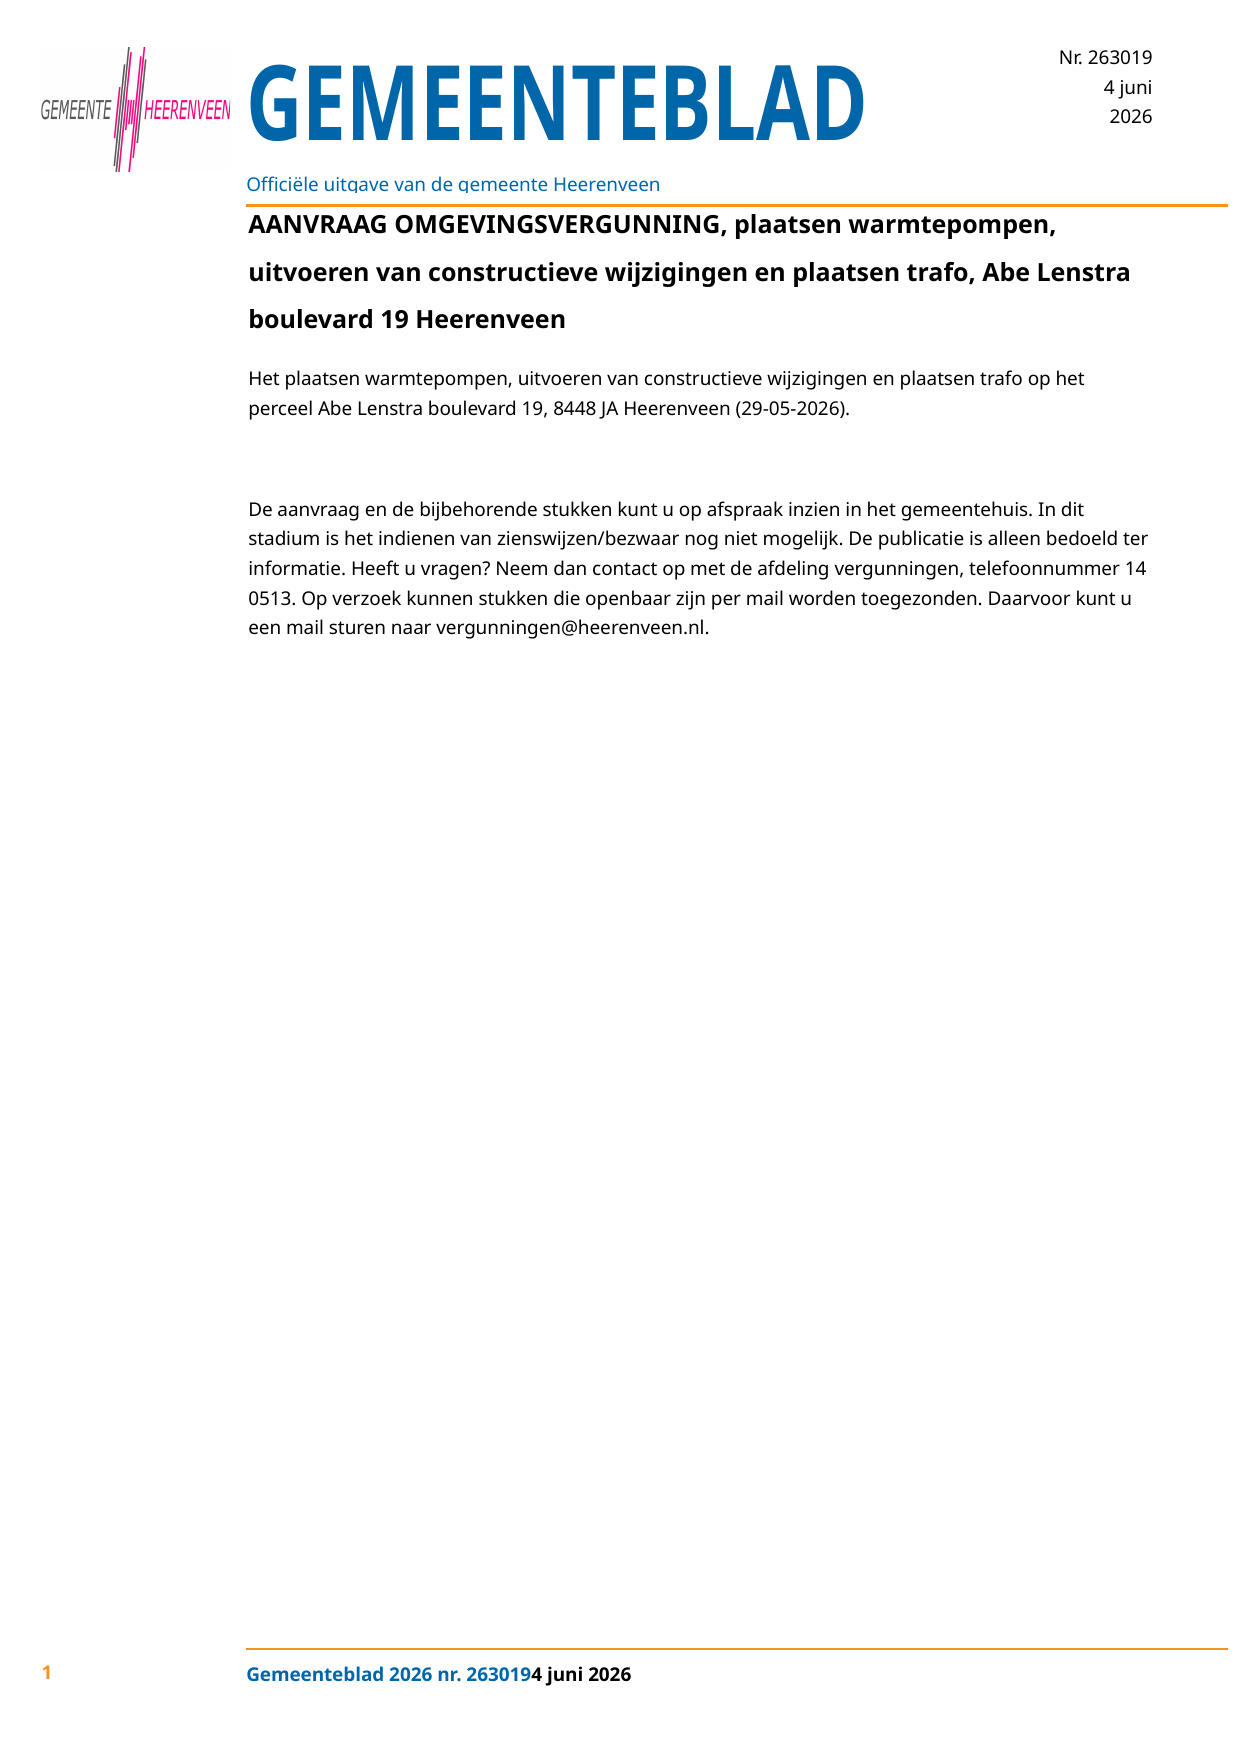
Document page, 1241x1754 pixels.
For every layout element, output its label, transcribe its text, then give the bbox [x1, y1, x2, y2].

text Het plaatsen warmtepompen, uitvoeren van constructieve wijzigingen en plaatsen trafo op het perceel Abe Lenstra boulevard 19, 8448 JA Heerenveen (29-05-2026). [248, 366, 1152, 421]
picture [41, 47, 231, 172]
text AANVRAAG OMGEVINGSVERGUNNING, plaatsen warmtepompen, uitvoeren van constructieve wijzigingen en plaatsen trafo, Abe Lenstra boulevard 19 Heerenveen [248, 207, 1152, 336]
text De aanvraag en de bijbehorende stukken kunt u op afspraak inzien in het gemeentehuis. In dit stadium is het indienen van zienswijzen/bezwaar nog niet mogelijk. De publicatie is alleen bedoeld ter informatie. Heeft u vragen? Neem dan contact op met de afdeling vergunningen, telefoonnummer 14 0513. Op verzoek kunnen stukken die openbaar zijn per mail worden toegezonden. Daarvoor kunt u een mail sturen naar vergunningen@heerenveen.nl. [248, 496, 1152, 640]
